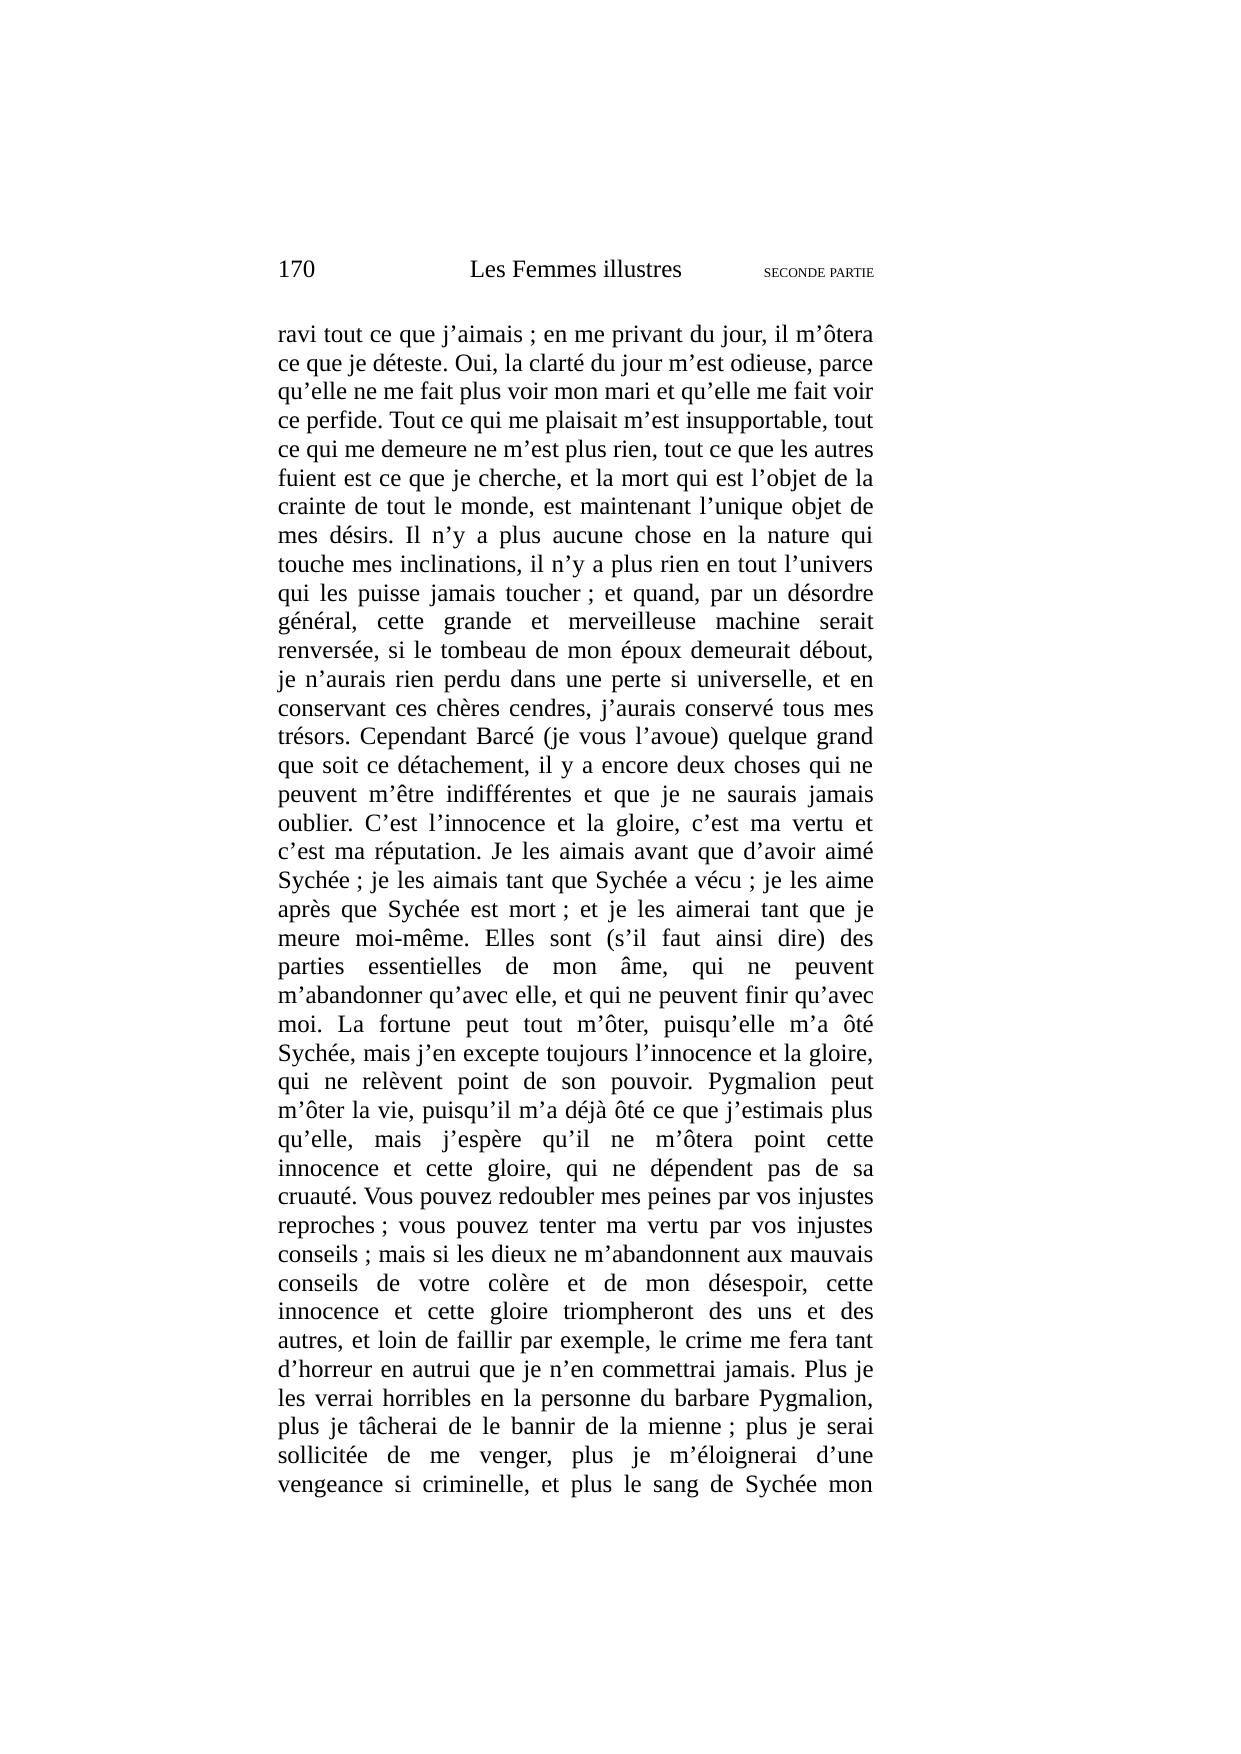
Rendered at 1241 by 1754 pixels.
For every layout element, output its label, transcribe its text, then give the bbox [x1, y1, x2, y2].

text ravi tout ce que j’aimais ; en me privant du jour, il m’ôtera ce que je déteste. Oui, la clarté du jour m’est odieuse, parce qu’elle ne me fait plus voir mon mari et qu’elle me fait voir ce perfide. Tout ce qui me plaisait m’est insupportable, tout ce qui me demeure ne m’est plus rien, tout ce que les autres fuient est ce que je cherche, et la mort qui est l’objet de la crainte de tout le monde, est maintenant l’unique objet de mes désirs. Il n’y a plus aucune chose en la nature qui touche mes inclinations, il n’y a plus rien en tout l’univers qui les puisse jamais toucher ; et quand, par un désordre général, cette grande et merveilleuse machine serait renversée, si le tombeau de mon époux demeurait débout, je n’aurais rien perdu dans une perte si universelle, et en conservant ces chères cendres, j’aurais conservé tous mes trésors. Cependant Barcé (je vous l’avoue) quelque grand que soit ce détachement, il y a encore deux choses qui ne peuvent m’être indifférentes et que je ne saurais jamais oublier. C’est l’innocence et la gloire, c’est ma vertu et c’est ma réputation. Je les aimais avant que d’avoir aimé Sychée ; je les aimais tant que Sychée a vécu ; je les aime après que Sychée est mort ; et je les aimerai tant que je meure moi-même. Elles sont (s’il faut ainsi dire) des parties essentielles de mon âme, qui ne peuvent m’abandonner qu’avec elle, et qui ne peuvent finir qu’avec moi. La fortune peut tout m’ôter, puisqu’elle m’a ôté Sychée, mais j’en excepte toujours l’innocence et la gloire, qui ne relèvent point de son pouvoir. Pygmalion peut m’ôter la vie, puisqu’il m’a déjà ôté ce que j’estimais plus qu’elle, mais j’espère qu’il ne m’ôtera point cette innocence et cette gloire, qui ne dépendent pas de sa cruauté. Vous pouvez redoubler mes peines par vos injustes reproches ; vous pouvez tenter ma vertu par vos injustes conseils ; mais si les dieux ne m’abandonnent aux mauvais conseils de votre colère et de mon désespoir, cette innocence et cette gloire triompheront des uns et des autres, et loin de faillir par exemple, le crime me fera tant d’horreur en autrui que je n’en commettrai jamais. Plus je les verrai horribles en la personne du barbare Pygmalion, plus je tâcherai de le bannir de la mienne ; plus je serai sollicitée de me venger, plus je m’éloignerai d’une vengeance si criminelle, et plus le sang de Sychée mon [278, 319, 874, 1498]
